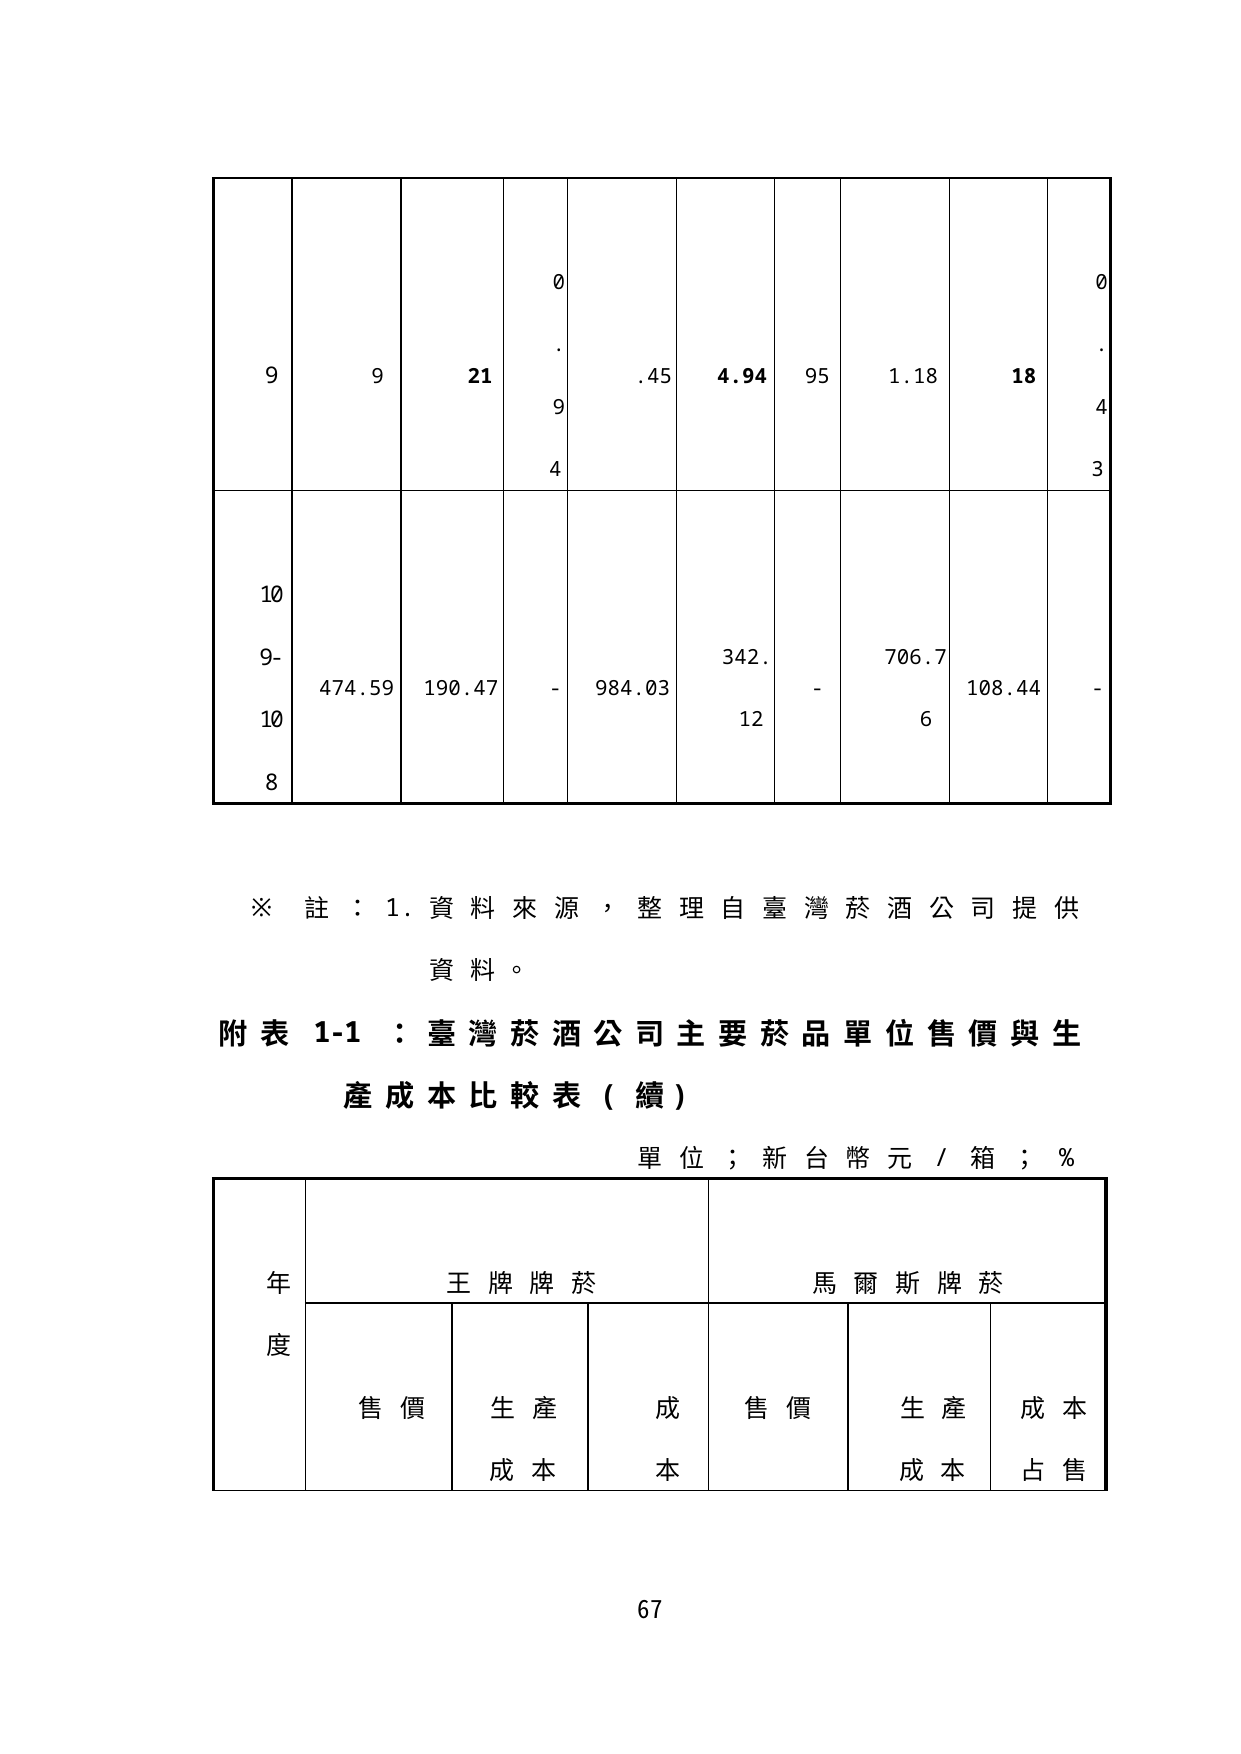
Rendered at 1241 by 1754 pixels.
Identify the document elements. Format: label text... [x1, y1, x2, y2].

table_header 年度 [215, 1180, 305, 1490]
table_cell - [504, 491, 567, 802]
text ※註：1.資料來源，整理自臺灣菸酒公司提供資料。 [197, 865, 1087, 990]
table_cell 18 [950, 179, 1047, 490]
table_cell 9 [293, 179, 400, 490]
table_cell 售價 [709, 1304, 847, 1490]
text 附表1-1：臺灣菸酒公司主要菸品單位售價與生產成本比較表(續) [212, 990, 1087, 1115]
table_cell 4.94 [677, 179, 774, 490]
table_cell 0.43 [1048, 179, 1109, 490]
table_cell - [775, 491, 840, 802]
table_cell 1.18 [841, 179, 949, 490]
table_cell 售價 [306, 1304, 451, 1490]
table_cell 21 [402, 179, 503, 490]
table_cell - [1048, 491, 1109, 802]
table_cell 成本占售 [991, 1304, 1104, 1490]
table_cell 108.44 [950, 491, 1047, 802]
table_cell 0.94 [504, 179, 567, 490]
table_cell 生產成本 [453, 1304, 587, 1490]
table_cell 生產成本 [849, 1304, 990, 1490]
table_header 馬爾斯牌菸 [709, 1180, 1104, 1302]
table_cell 706.76 [841, 491, 949, 802]
table_cell 109-108 [215, 491, 291, 802]
table_cell 95 [775, 179, 840, 490]
table_cell 成本 [589, 1304, 708, 1490]
table_cell 984.03 [568, 491, 676, 802]
table_cell 474.59 [293, 491, 400, 802]
table_header 王牌牌菸 [306, 1180, 708, 1302]
table_cell 9 [215, 179, 291, 490]
table_cell .45 [568, 179, 676, 490]
text 單位；新台幣元/箱；% [212, 1115, 1087, 1177]
table_cell 342.12 [677, 491, 774, 802]
table_cell 190.47 [402, 491, 503, 802]
